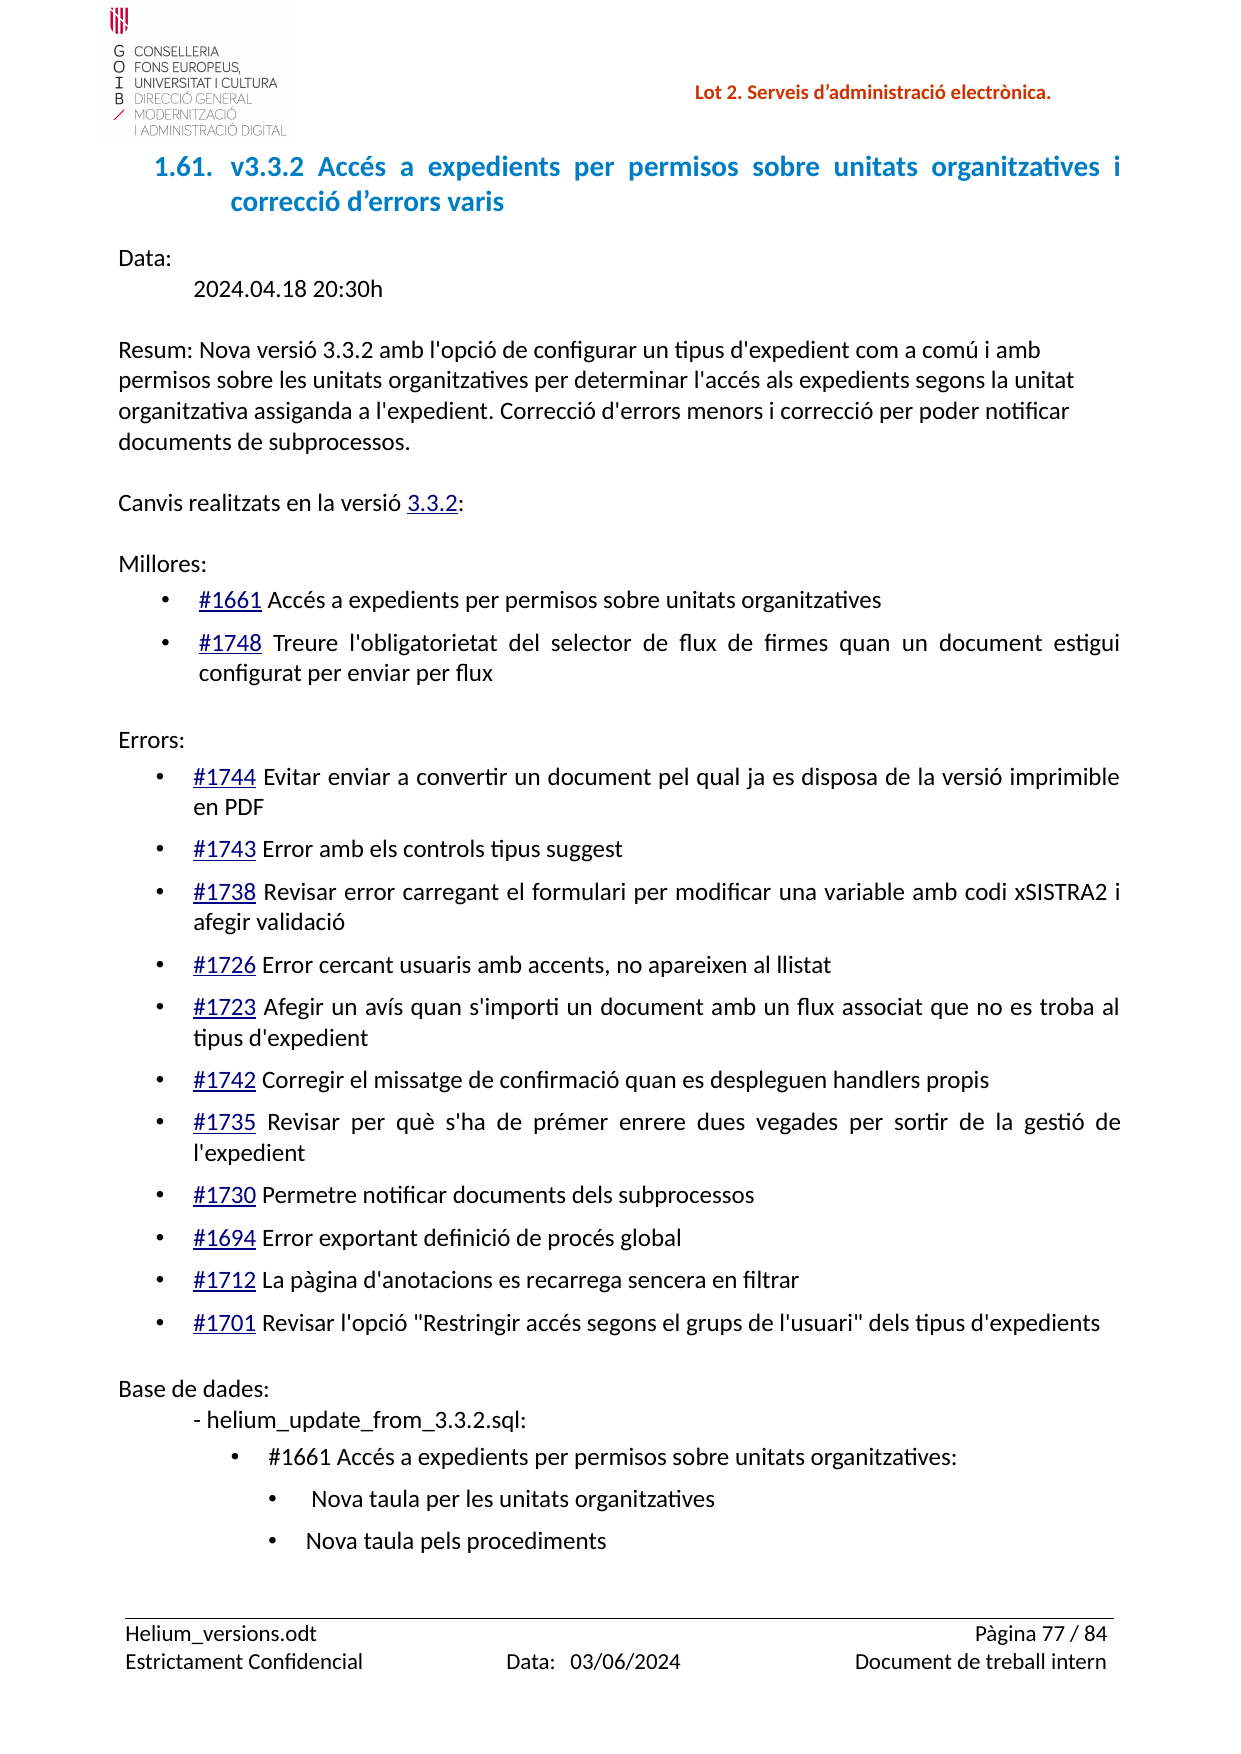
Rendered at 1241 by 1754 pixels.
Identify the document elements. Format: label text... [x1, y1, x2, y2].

text Resum: Nova versió 3.3.2 amb l'opció de configurar un tipus d'expedient com a comú i amb permisos sobre les unitats organitzatives per determinar l'accés als expedients segons la unitat organitzativa assiganda a l'expedient. Correcció d'errors menors i correcció per poder notificar documents de subprocessos. [118, 334, 1122, 456]
subtitle v3.3.2 Accés a expedients per permisos sobre unitats organitzatives i correcció d’errors varis [153, 148, 1122, 219]
picture [100, 0, 297, 144]
list #1742 Corregir el missatge de confirmació quan es despleguen handlers propis [156, 1064, 1122, 1095]
list #1661 Accés a expedients per permisos sobre unitats organitzatives [161, 584, 1122, 615]
list Nova taula pels procediments [268, 1525, 1122, 1556]
text 2024.04.18 20:30h [118, 273, 1122, 304]
list Nova taula per les unitats organitzatives [268, 1483, 1122, 1513]
text Canvis realitzats en la versió 3.3.2: [118, 487, 1122, 517]
list #1738 Revisar error carregant el formulari per modificar una variable amb codi xSISTRA2 i afegir validació [156, 876, 1122, 937]
list #1661 Accés a expedients per permisos sobre unitats organitzatives: [231, 1441, 1122, 1471]
list #1712 La pàgina d'anotacions es recarrega sencera en filtrar [156, 1264, 1122, 1295]
list #1744 Evitar enviar a convertir un document pel qual ja es disposa de la versió imprimible en PDF [156, 761, 1122, 822]
list #1694 Error exportant definició de procés global [156, 1222, 1122, 1252]
text - helium_update_from_3.3.2.sql: [118, 1404, 1122, 1435]
text Base de dades: [118, 1374, 1122, 1404]
list #1743 Error amb els controls tipus suggest [156, 833, 1122, 864]
list #1726 Error cercant usuaris amb accents, no apareixen al llistat [156, 949, 1122, 979]
list #1723 Afegir un avís quan s'importi un document amb un flux associat que no es troba al tipus d'expedient [156, 991, 1122, 1052]
list #1701 Revisar l'opció "Restringir accés segons el grups de l'usuari" dels tipus d'expedients [156, 1307, 1122, 1337]
list #1748 Treure l'obligatorietat del selector de flux de firmes quan un document estigui configurat per enviar per flux [161, 627, 1122, 688]
list #1730 Permetre notificar documents dels subprocessos [156, 1179, 1122, 1210]
text Data: [118, 243, 1122, 273]
list #1735 Revisar per què s'ha de prémer enrere dues vegades per sortir de la gestió de l'expedient [156, 1107, 1122, 1168]
text Millores: [118, 548, 1122, 578]
text Errors: [118, 724, 1122, 755]
